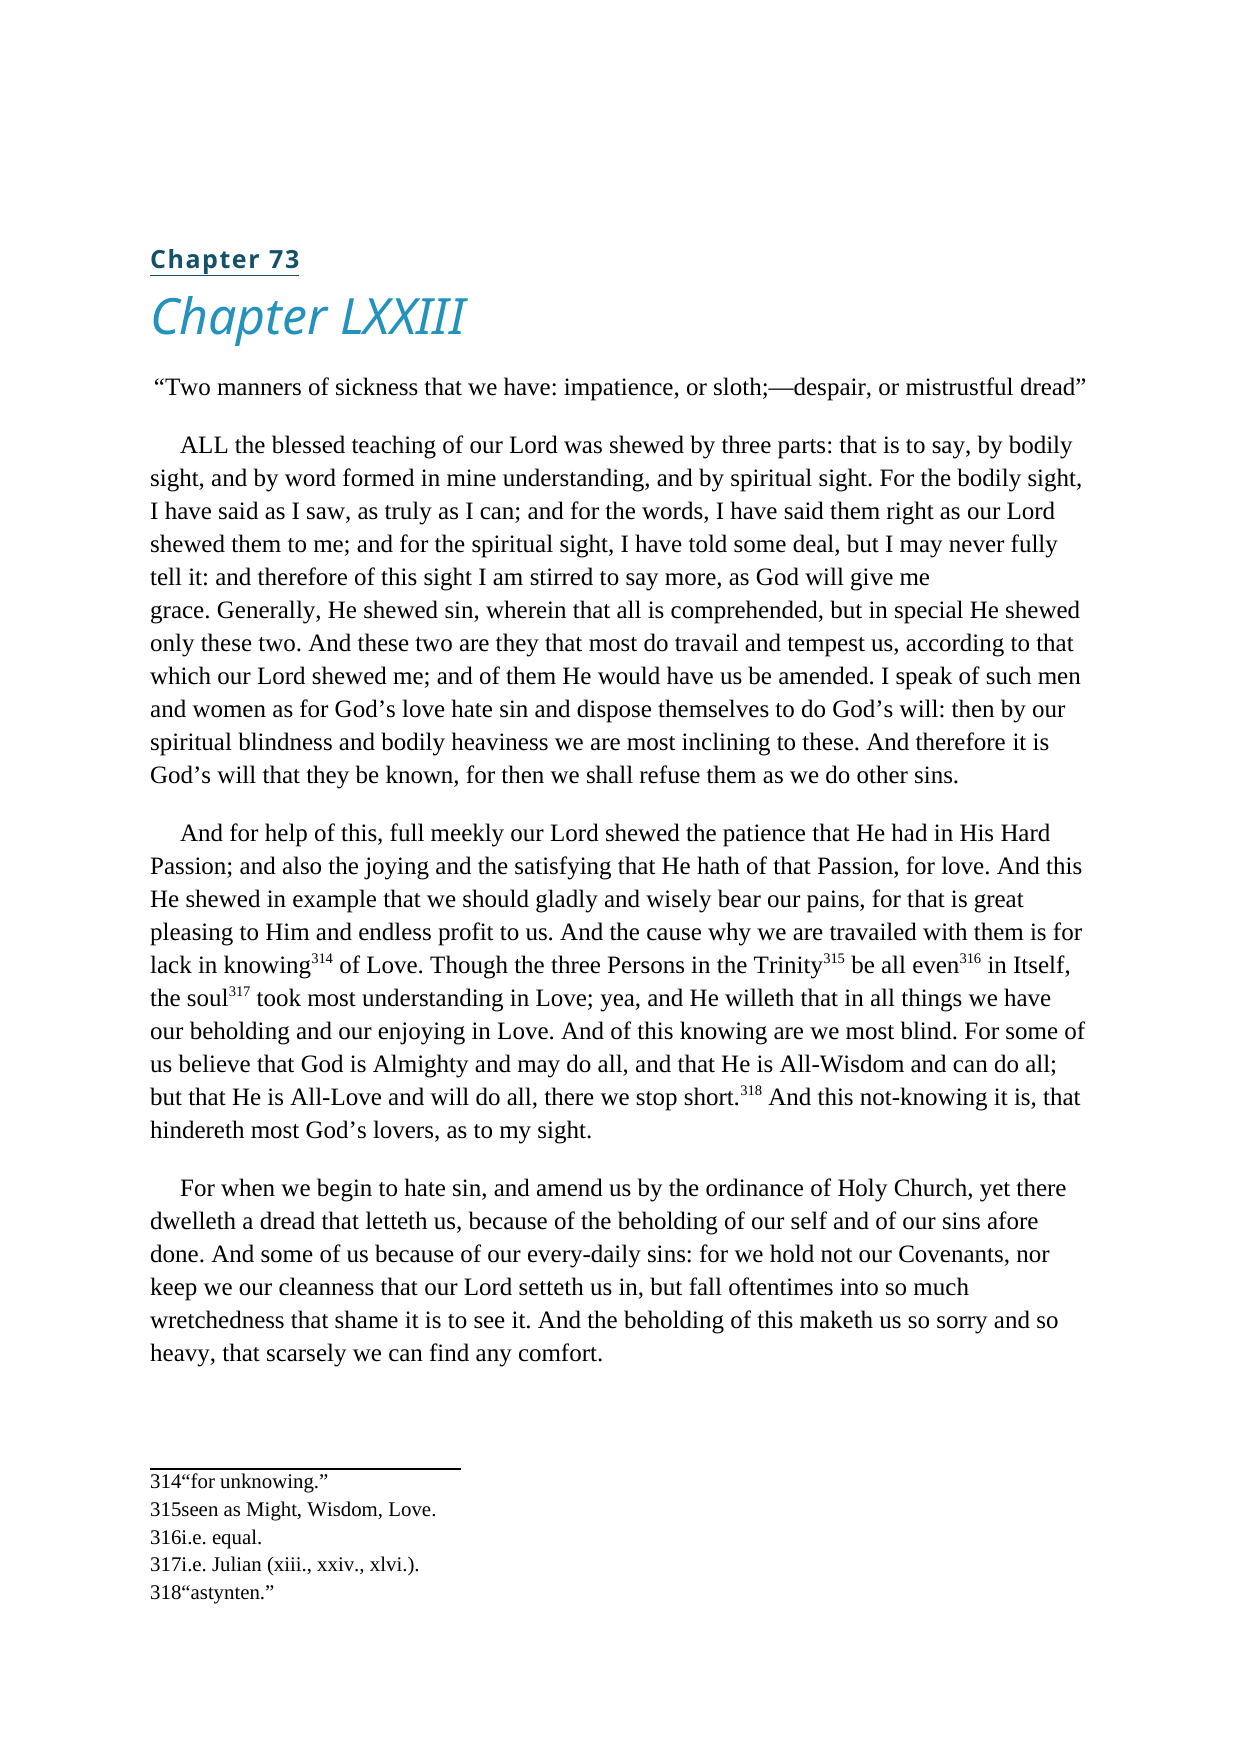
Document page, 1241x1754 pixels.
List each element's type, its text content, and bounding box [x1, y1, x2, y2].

text For when we begin to hate sin, and amend us by the ordinance of Holy Church, yet there dwelleth a dread that letteth us, because of the beholding of our self and of our sins afore done. And some of us because of our every-daily sins: for we hold not our Covenants, nor keep we our cleanness that our Lord setteth us in, but fall oftentimes into so much wretchedness that shame it is to see it. And the beholding of this maketh us so sorry and so heavy, that scarsely we can find any comfort. [150, 1173, 1090, 1367]
text ALL the blessed teaching of our Lord was shewed by three parts: that is to say, by bodily sight, and by word formed in mine understanding, and by spiritual sight. For the bodily sight, I have said as I saw, as truly as I can; and for the words, I have said them right as our Lord shewed them to me; and for the spiritual sight, I have told some deal, but I may never fully tell it: and therefore of this sight I am stirred to say more, as God will give me grace. Generally, He shewed sin, wherein that all is comprehended, but in special He shewed only these two. And these two are they that most do travail and tempest us, according to that which our Lord shewed me; and of them He would have us be amended. I speak of such men and women as for God’s love hate sin and dispose themselves to do God’s will: then by our spiritual blindness and bodily heaviness we are most inclining to these. And therefore it is God’s will that they be known, for then we shall refuse them as we do other sins. [150, 430, 1090, 789]
subtitle Chapter LXXIII [150, 281, 1090, 349]
text seen as Might, Wisdom, Love. [150, 1497, 1090, 1521]
text “for unknowing.” [150, 1469, 1090, 1493]
text “astynten.” [150, 1580, 1090, 1604]
text “Two manners of sickness that we have: impatience, or sloth;—despair, or mistrustful dread” [150, 372, 1090, 401]
text And for help of this, full meekly our Lord shewed the patience that He had in His Hard Passion; and also the joying and the satisfying that He hath of that Passion, for love. And this He shewed in example that we should gladly and wisely bear our pains, for that is great pleasing to Him and endless profit to us. And the cause why we are travailed with them is for lack in knowing of Love. Though the three Persons in the Trinity be all even in Itself, the soul took most understanding in Love; yea, and He willeth that in all things we have our beholding and our enjoying in Love. And of this knowing are we most blind. For some of us believe that God is Almighty and may do all, and that He is All-Wisdom and can do all; but that He is All-Love and will do all, there we stop short. And this not-knowing it is, that hindereth most God’s lovers, as to my sight. [150, 818, 1090, 1144]
text i.e. equal. [150, 1525, 1090, 1549]
subtitle Chapter 73 [150, 241, 1090, 276]
text i.e. Julian (xiii., xxiv., xlvi.). [150, 1552, 1090, 1576]
